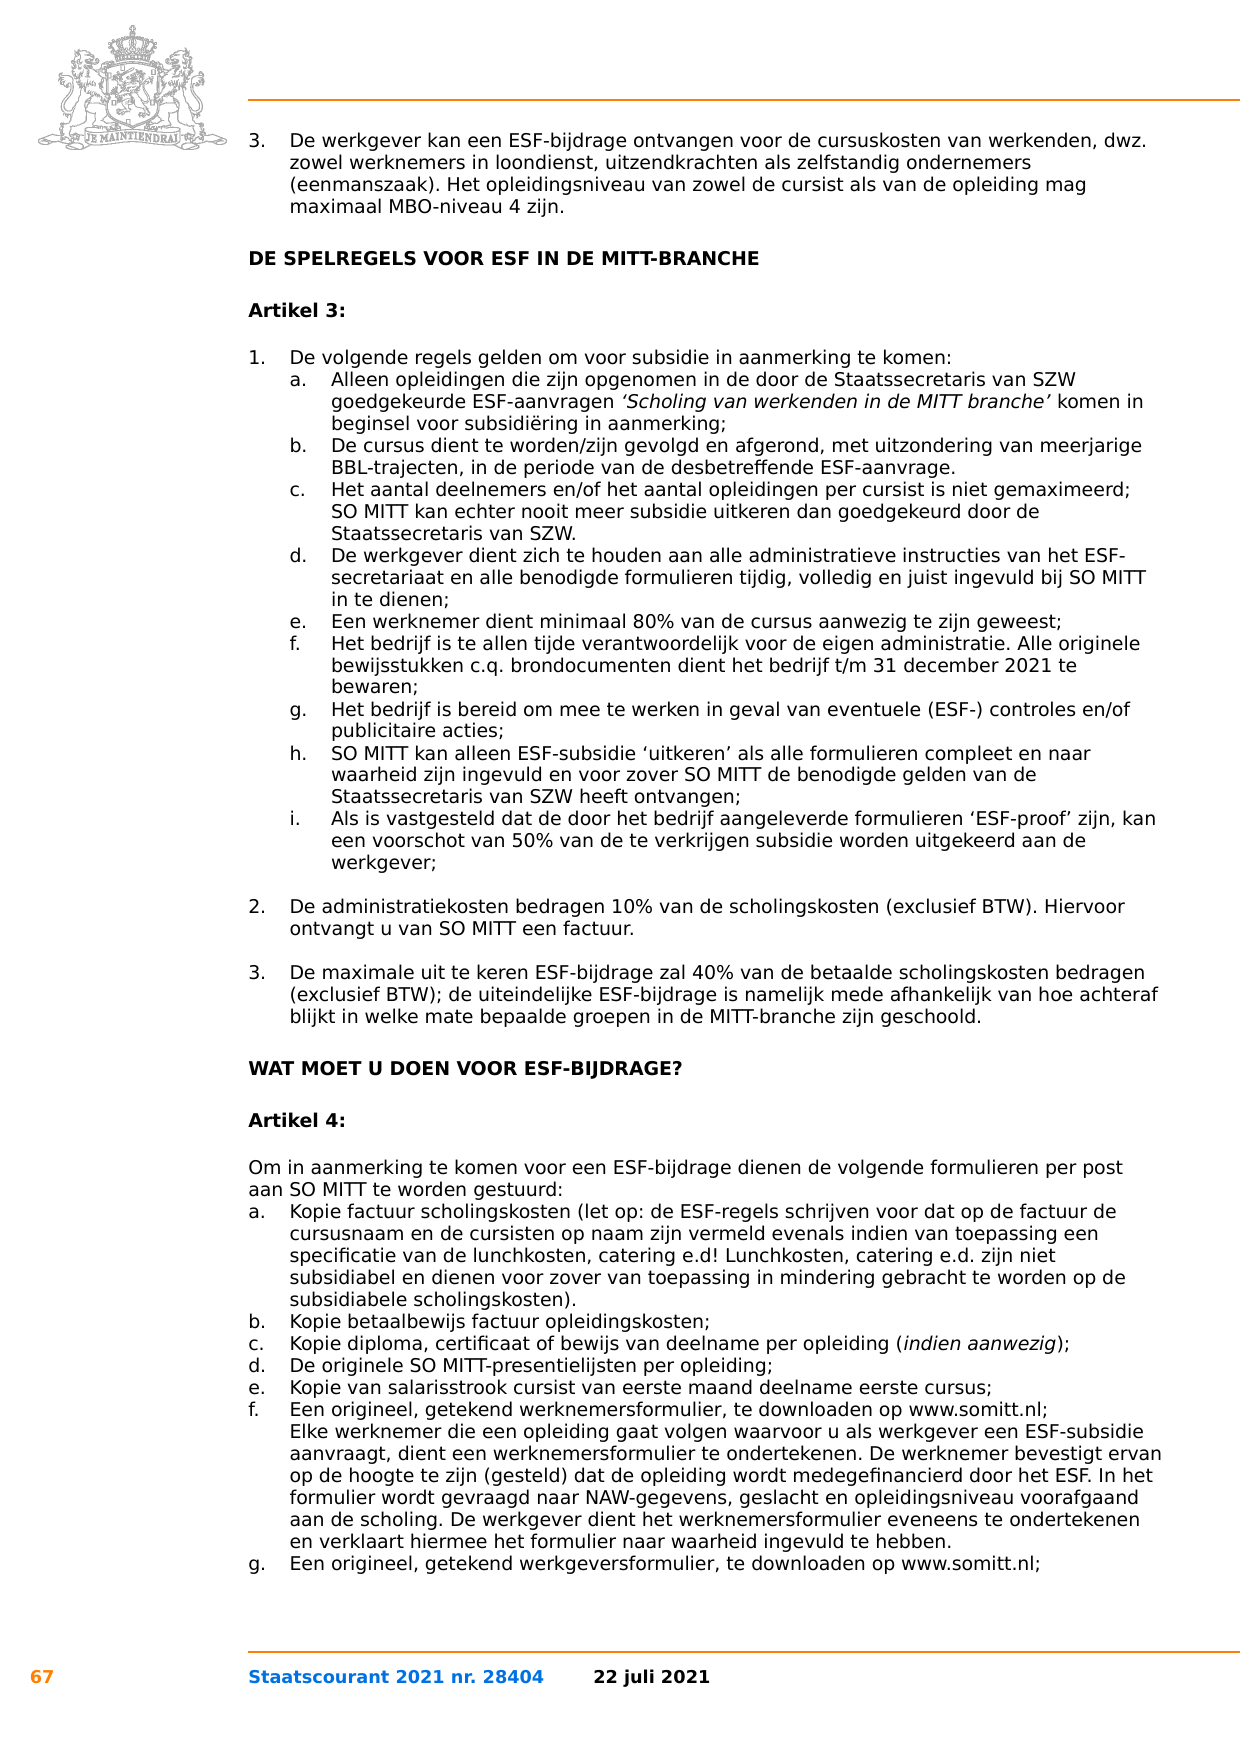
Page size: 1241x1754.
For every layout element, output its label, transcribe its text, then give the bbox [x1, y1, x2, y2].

text d. De werkgever dient zich te houden aan alle administratieve instructies van het ESF-secretariaat en alle benodigde formulieren tijdig, volledig en juist ingevuld bij SO MITT in te dienen; [289, 544, 1163, 611]
text g. Het bedrijf is bereid om mee te werken in geval van eventuele (ESF-) controles en/of publicitaire acties; [289, 698, 1163, 742]
text 3. De werkgever kan een ESF-bijdrage ontvangen voor de cursuskosten van werkenden, dwz. zowel werknemers in loondienst, uitzendkrachten als zelfstandig ondernemers (eenmanszaak). Het opleidingsniveau van zowel de cursist als van de opleiding mag maximaal MBO-niveau 4 zijn. [248, 130, 1163, 218]
text f. Een origineel, getekend werknemersformulier, te downloaden op www.somitt.nl; [248, 1399, 1163, 1421]
text e. Kopie van salarisstrook cursist van eerste maand deelname eerste cursus; [248, 1377, 1163, 1399]
text b. Kopie betaalbewijs factuur opleidingskosten; [248, 1311, 1163, 1333]
text i. Als is vastgesteld dat de door het bedrijf aangeleverde formulieren ‘ESF-proof’ zijn, kan een voorschot van 50% van de te verkrijgen subsidie worden uitgekeerd aan de werkgever; [289, 808, 1163, 874]
picture [38, 25, 227, 150]
text 1. De volgende regels gelden om voor subsidie in aanmerking te komen: [248, 347, 1163, 369]
text h. SO MITT kan alleen ESF-subsidie ‘uitkeren’ als alle formulieren compleet en naar waarheid zijn ingevuld en voor zover SO MITT de benodigde gelden van de Staatssecretaris van SZW heeft ontvangen; [289, 742, 1163, 808]
text d. De originele SO MITT-presentielijsten per opleiding; [248, 1355, 1163, 1377]
text 2. De administratiekosten bedragen 10% van de scholingskosten (exclusief BTW). Hiervoor ontvangt u van SO MITT een factuur. [248, 896, 1163, 940]
text a. Alleen opleidingen die zijn opgenomen in de door de Staatssecretaris van SZW goedgekeurde ESF-aanvragen ‘Scholing van werkenden in de MITT branche’ komen in beginsel voor subsidiëring in aanmerking; [289, 369, 1163, 435]
text Elke werknemer die een opleiding gaat volgen waarvoor u als werkgever een ESF-subsidie aanvraagt, dient een werknemersformulier te ondertekenen. De werknemer bevestigt ervan op de hoogte te zijn (gesteld) dat de opleiding wordt medegefinancierd door het ESF. In het formulier wordt gevraagd naar NAW-gegevens, geslacht en opleidingsniveau voorafgaand aan de scholing. De werkgever dient het werknemersformulier eveneens te ondertekenen en verklaart hiermee het formulier naar waarheid ingevuld te hebben. [289, 1421, 1163, 1552]
text 3. De maximale uit te keren ESF-bijdrage zal 40% van de betaalde scholingskosten bedragen (exclusief BTW); de uiteindelijke ESF-bijdrage is namelijk mede afhankelijk van hoe achteraf blijkt in welke mate bepaalde groepen in de MITT-branche zijn geschoold. [248, 962, 1163, 1028]
text c. Kopie diploma, certificaat of bewijs van deelname per opleiding (indien aanwezig); [248, 1333, 1163, 1355]
text g. Een origineel, getekend werkgeversformulier, te downloaden op www.somitt.nl; [248, 1552, 1163, 1574]
subtitle Artikel 4: [248, 1110, 1163, 1132]
text f. Het bedrijf is te allen tijde verantwoordelijk voor de eigen administratie. Alle originele bewijsstukken c.q. brondocumenten dient het bedrijf t/m 31 december 2021 te bewaren; [289, 632, 1163, 698]
text b. De cursus dient te worden/zijn gevolgd en afgerond, met uitzondering van meerjarige BBL-trajecten, in de periode van de desbetreffende ESF-aanvrage. [289, 435, 1163, 479]
subtitle WAT MOET U DOEN VOOR ESF-BIJDRAGE? [248, 1058, 1163, 1080]
text a. Kopie factuur scholingskosten (let op: de ESF-regels schrijven voor dat op de factuur de cursusnaam en de cursisten op naam zijn vermeld evenals indien van toepassing een specificatie van de lunchkosten, catering e.d! Lunchkosten, catering e.d. zijn niet subsidiabel en dienen voor zover van toepassing in mindering gebracht te worden op de subsidiabele scholingskosten). [248, 1201, 1163, 1311]
subtitle Artikel 3: [248, 300, 1163, 322]
text c. Het aantal deelnemers en/of het aantal opleidingen per cursist is niet gemaximeerd; SO MITT kan echter nooit meer subsidie uitkeren dan goedgekeurd door de Staatssecretaris van SZW. [289, 479, 1163, 544]
subtitle DE SPELREGELS VOOR ESF IN DE MITT-BRANCHE [248, 248, 1163, 270]
text e. Een werknemer dient minimaal 80% van de cursus aanwezig te zijn geweest; [289, 611, 1163, 632]
text Om in aanmerking te komen voor een ESF-bijdrage dienen de volgende formulieren per post aan SO MITT te worden gestuurd: [248, 1157, 1163, 1201]
